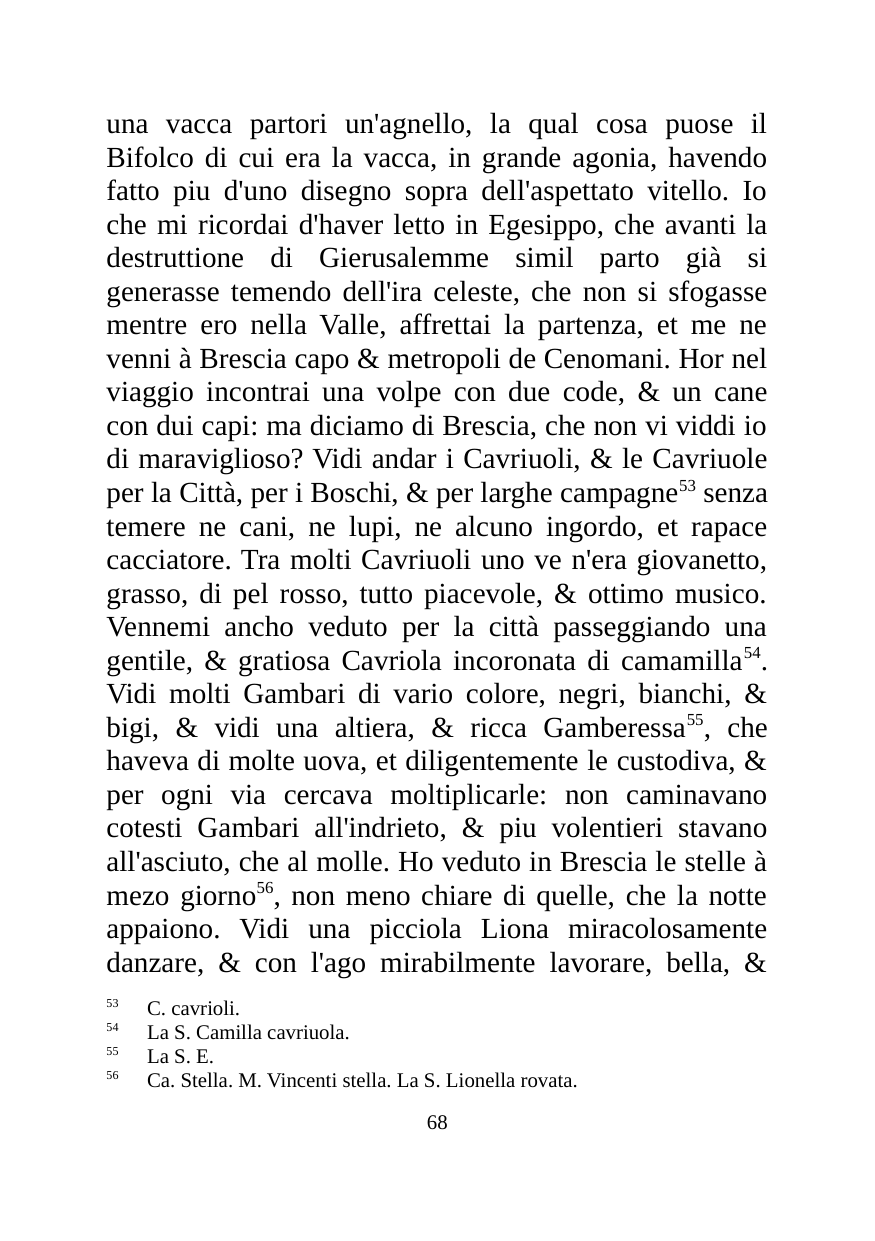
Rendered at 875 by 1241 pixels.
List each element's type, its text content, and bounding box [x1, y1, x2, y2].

text Ca. Stella. M. Vincenti stella. La S. Lionella rovata. [106, 1068, 768, 1092]
text La S. E. [106, 1044, 768, 1068]
text La S. Camilla cavriuola. [106, 1020, 768, 1044]
text C. cavrioli. [106, 996, 768, 1020]
